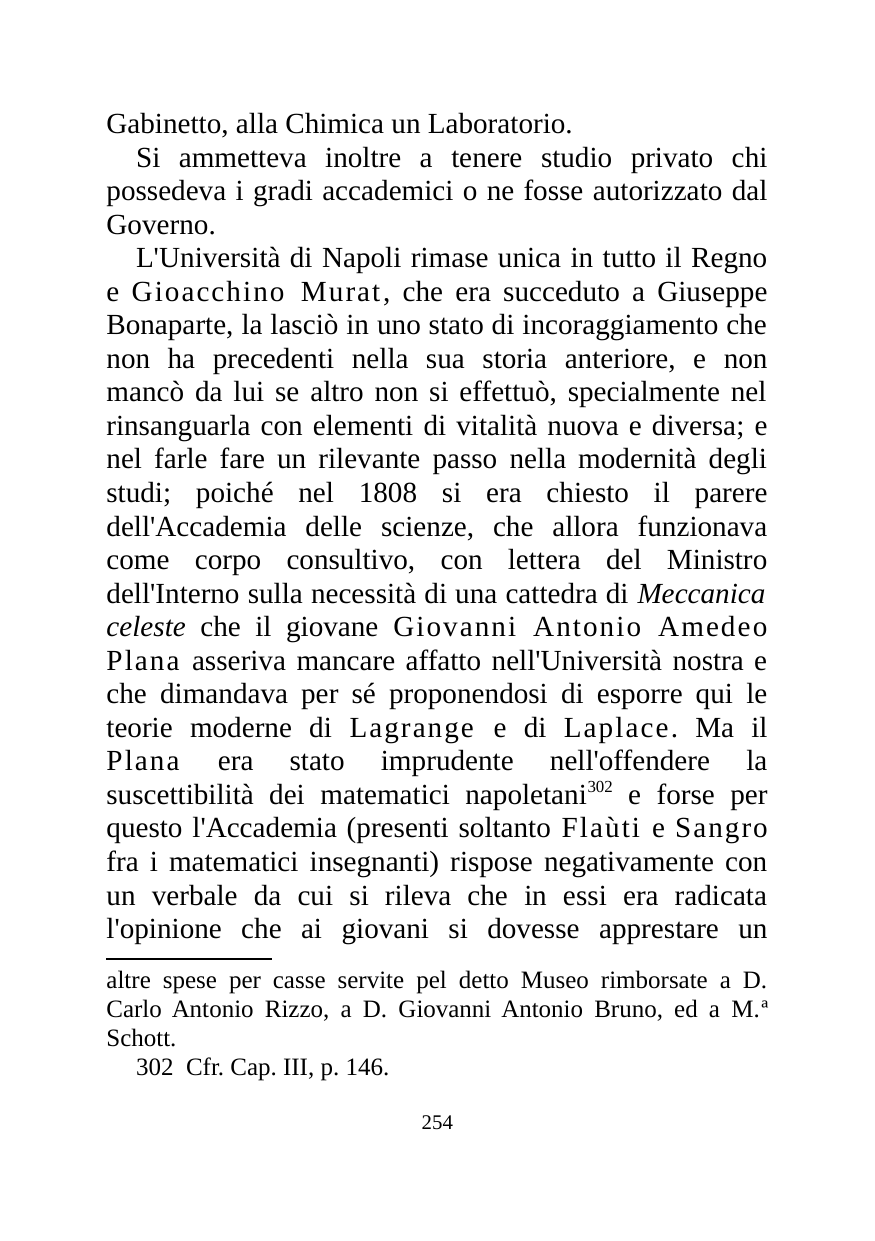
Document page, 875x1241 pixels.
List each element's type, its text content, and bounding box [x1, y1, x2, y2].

text Cfr. Cap. III, p. 146. [106, 1052, 768, 1080]
text L'Università di Napoli rimase unica in tutto il Regno e Gioacchino Murat, che era succeduto a Giuseppe Bonaparte, la lasciò in uno stato di incoraggiamento che non ha precedenti nella sua storia anteriore, e non mancò da lui se altro non si effettuò, specialmente nel rinsanguarla con elementi di vitalità nuova e diversa; e nel farle fare un rilevante passo nella modernità degli studi; poiché nel 1808 si era chiesto il parere dell'Accademia delle scienze, che allora funzionava come corpo consultivo, con lettera del Ministro dell'Interno sulla necessità di una cattedra di Meccanica celeste che il giovane Giovanni Antonio Amedeo Plana asseriva mancare affatto nell'Università nostra e che dimandava per sé proponendosi di esporre qui le teorie moderne di Lagrange e di Laplace. Ma il Plana era stato imprudente nell'offendere la suscettibilità dei matematici napoletani e forse per questo l'Accademia (presenti soltanto Flaùti e Sangro fra i matematici insegnanti) rispose negativamente con un verbale da cui si rileva che in essi era radicata l'opinione che ai giovani si dovesse apprestare un [106, 240, 768, 945]
text altre spese per casse servite pel detto Museo rimborsate a D. Carlo Antonio Rizzo, a D. Giovanni Antonio Bruno, ed a M.ª Schott. [106, 965, 768, 1052]
text Si ammetteva inoltre a tenere studio privato chi possedeva i gradi accademici o ne fosse autorizzato dal Governo. [106, 140, 768, 240]
text Gabinetto, alla Chimica un Laboratorio. [106, 106, 768, 140]
